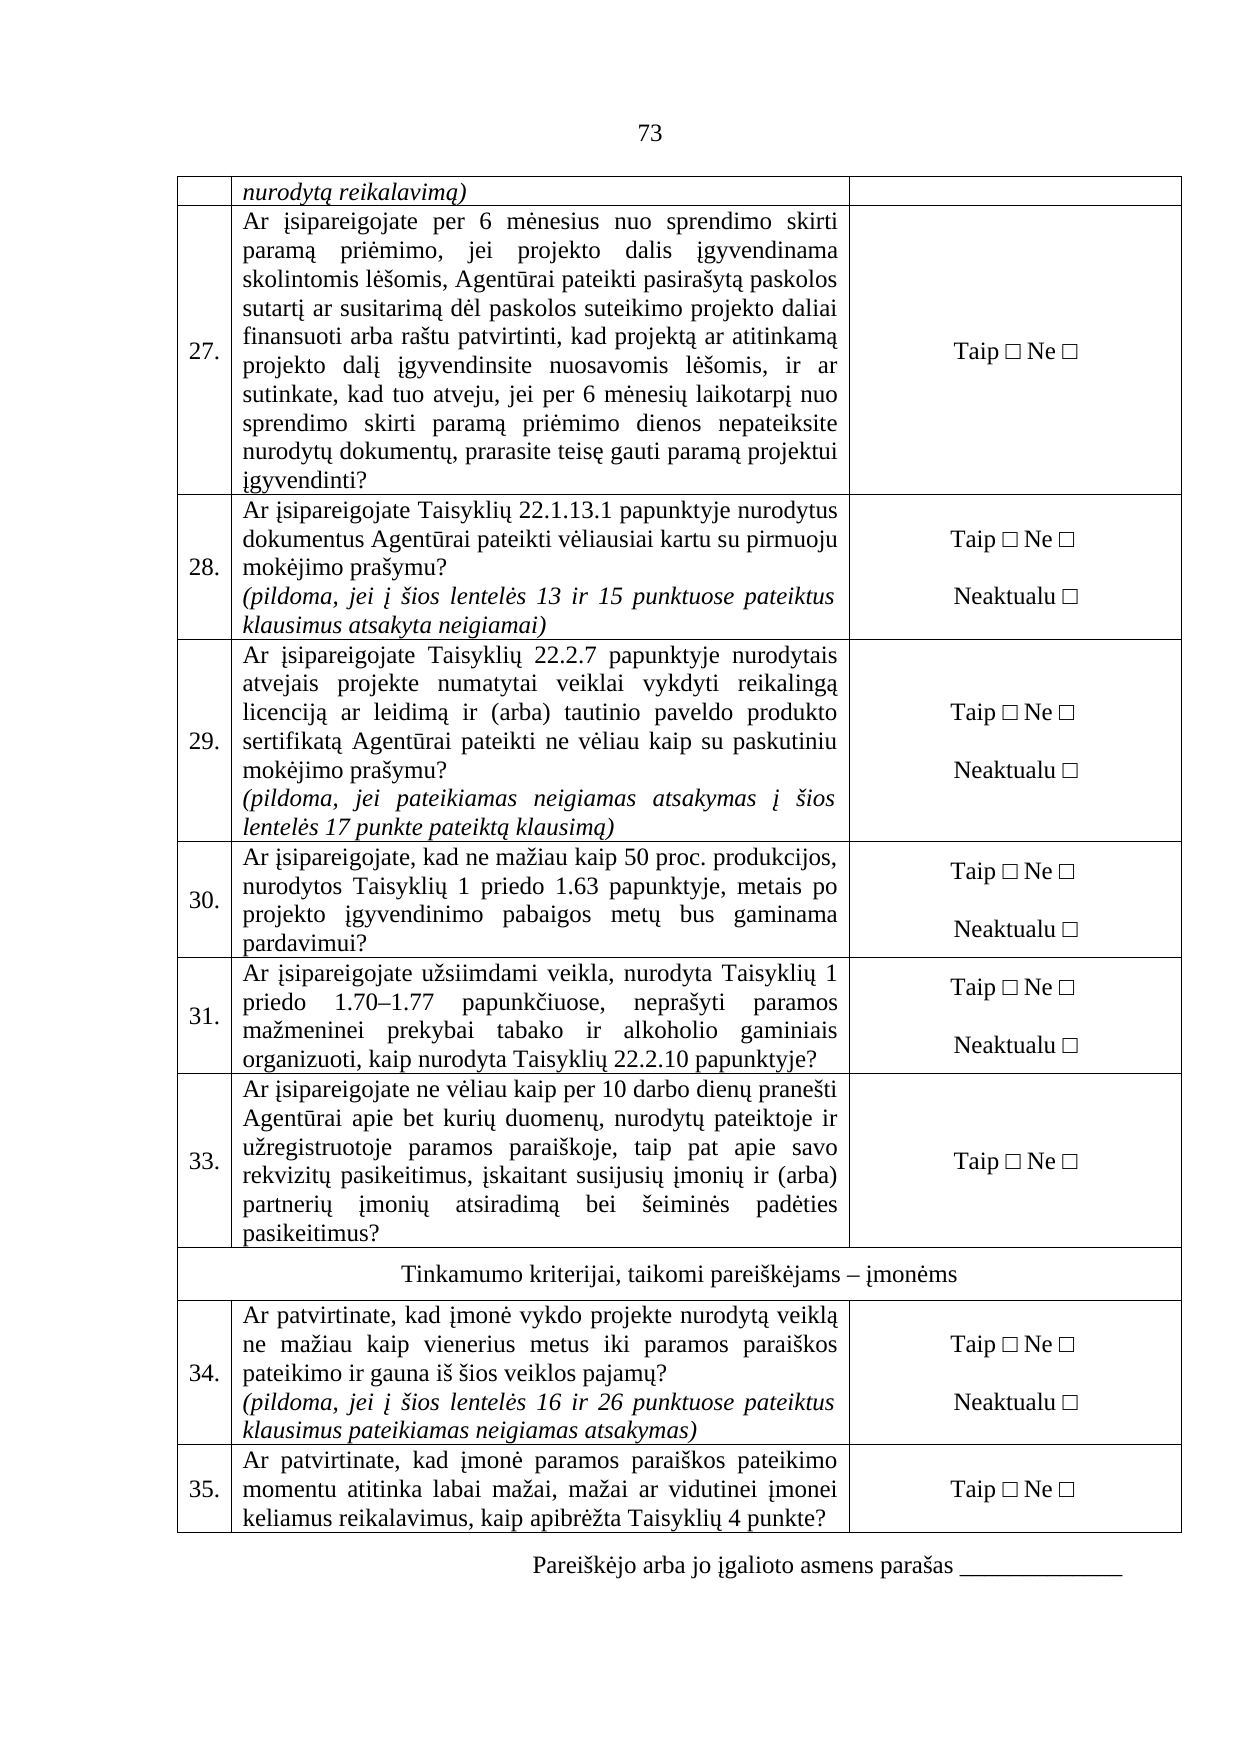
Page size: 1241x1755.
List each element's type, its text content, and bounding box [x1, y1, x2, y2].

table_cell Ar įsipareigojate Taisyklių 22.2.7 papunktyje nurodytais atvejais projekte numatytai veiklai vykdyti reikalingą licenciją ar leidimą ir (arba) tautinio paveldo produkto sertifikatą Agentūrai pateikti ne vėliau kaip su paskutiniu mokėjimo prašymu? (pildoma, jei pateikiamas neigiamas atsakymas į šios lentelės 17 punkte pateiktą klausimą) [232, 640, 849, 841]
table_cell 27. [178, 206, 231, 494]
table_cell Taip □ Ne □ [850, 1074, 1181, 1247]
table_cell Ar patvirtinate, kad įmonė vykdo projekte nurodytą veiklą ne mažiau kaip vienerius metus iki paramos paraiškos pateikimo ir gauna iš šios veiklos pajamų? (pildoma, jei į šios lentelės 16 ir 26 punktuose pateiktus klausimus pateikiamas neigiamas atsakymas) [232, 1301, 849, 1444]
table_cell Taip □ Ne □ [850, 206, 1181, 494]
table_cell nurodytą reikalavimą) [232, 177, 849, 205]
table_cell Taip □ Ne □ Neaktualu □ [850, 640, 1181, 841]
table_cell Ar įsipareigojate Taisyklių 22.1.13.1 papunktyje nurodytus dokumentus Agentūrai pateikti vėliausiai kartu su pirmuoju mokėjimo prašymu? (pildoma, jei į šios lentelės 13 ir 15 punktuose pateiktus klausimus atsakyta neigiamai) [232, 495, 849, 639]
table_cell Ar patvirtinate, kad įmonė paramos paraiškos pateikimo momentu atitinka labai mažai, mažai ar vidutinei įmonei keliamus reikalavimus, kaip apibrėžta Taisyklių 4 punkte? [232, 1445, 849, 1532]
table_cell Taip □ Ne □ Neaktualu □ [850, 958, 1181, 1073]
table_cell 33. [178, 1074, 231, 1247]
table_cell Ar įsipareigojate užsiimdami veikla, nurodyta Taisyklių 1 priedo 1.70–1.77 papunkčiuose, neprašyti paramos mažmeninei prekybai tabako ir alkoholio gaminiais organizuoti, kaip nurodyta Taisyklių 22.2.10 papunktyje? [232, 958, 849, 1073]
table_cell 29. [178, 640, 231, 841]
table_cell [178, 177, 231, 205]
table_cell 31. [178, 958, 231, 1073]
table_cell 35. [178, 1445, 231, 1532]
table_cell 30. [178, 842, 231, 957]
table_cell Taip □ Ne □ Neaktualu □ [850, 842, 1181, 957]
table_cell Taip □ Ne □ Neaktualu □ [850, 495, 1181, 639]
table_cell 28. [178, 495, 231, 639]
table_cell 34. [178, 1301, 231, 1444]
table_cell Tinkamumo kriterijai, taikomi pareiškėjams – įmonėms [178, 1248, 1181, 1299]
table_cell Taip □ Ne □ [850, 1445, 1181, 1532]
table_cell Ar įsipareigojate ne vėliau kaip per 10 darbo dienų pranešti Agentūrai apie bet kurių duomenų, nurodytų pateiktoje ir užregistruotoje paramos paraiškoje, taip pat apie savo rekvizitų pasikeitimus, įskaitant susijusių įmonių ir (arba) partnerių įmonių atsiradimą bei šeiminės padėties pasikeitimus? [232, 1074, 849, 1247]
table_cell Taip □ Ne □ Neaktualu □ [850, 1301, 1181, 1444]
table_cell Ar įsipareigojate per 6 mėnesius nuo sprendimo skirti paramą priėmimo, jei projekto dalis įgyvendinama skolintomis lėšomis, Agentūrai pateikti pasirašytą paskolos sutartį ar susitarimą dėl paskolos suteikimo projekto daliai finansuoti arba raštu patvirtinti, kad projektą ar atitinkamą projekto dalį įgyvendinsite nuosavomis lėšomis, ir ar sutinkate, kad tuo atveju, jei per 6 mėnesių laikotarpį nuo sprendimo skirti paramą priėmimo dienos nepateiksite nurodytų dokumentų, prarasite teisę gauti paramą projektui įgyvendinti? [232, 206, 849, 494]
table_cell [850, 177, 1181, 205]
table_cell Ar įsipareigojate, kad ne mažiau kaip 50 proc. produkcijos, nurodytos Taisyklių 1 priedo 1.63 papunktyje, metais po projekto įgyvendinimo pabaigos metų bus gaminama pardavimui? [232, 842, 849, 957]
